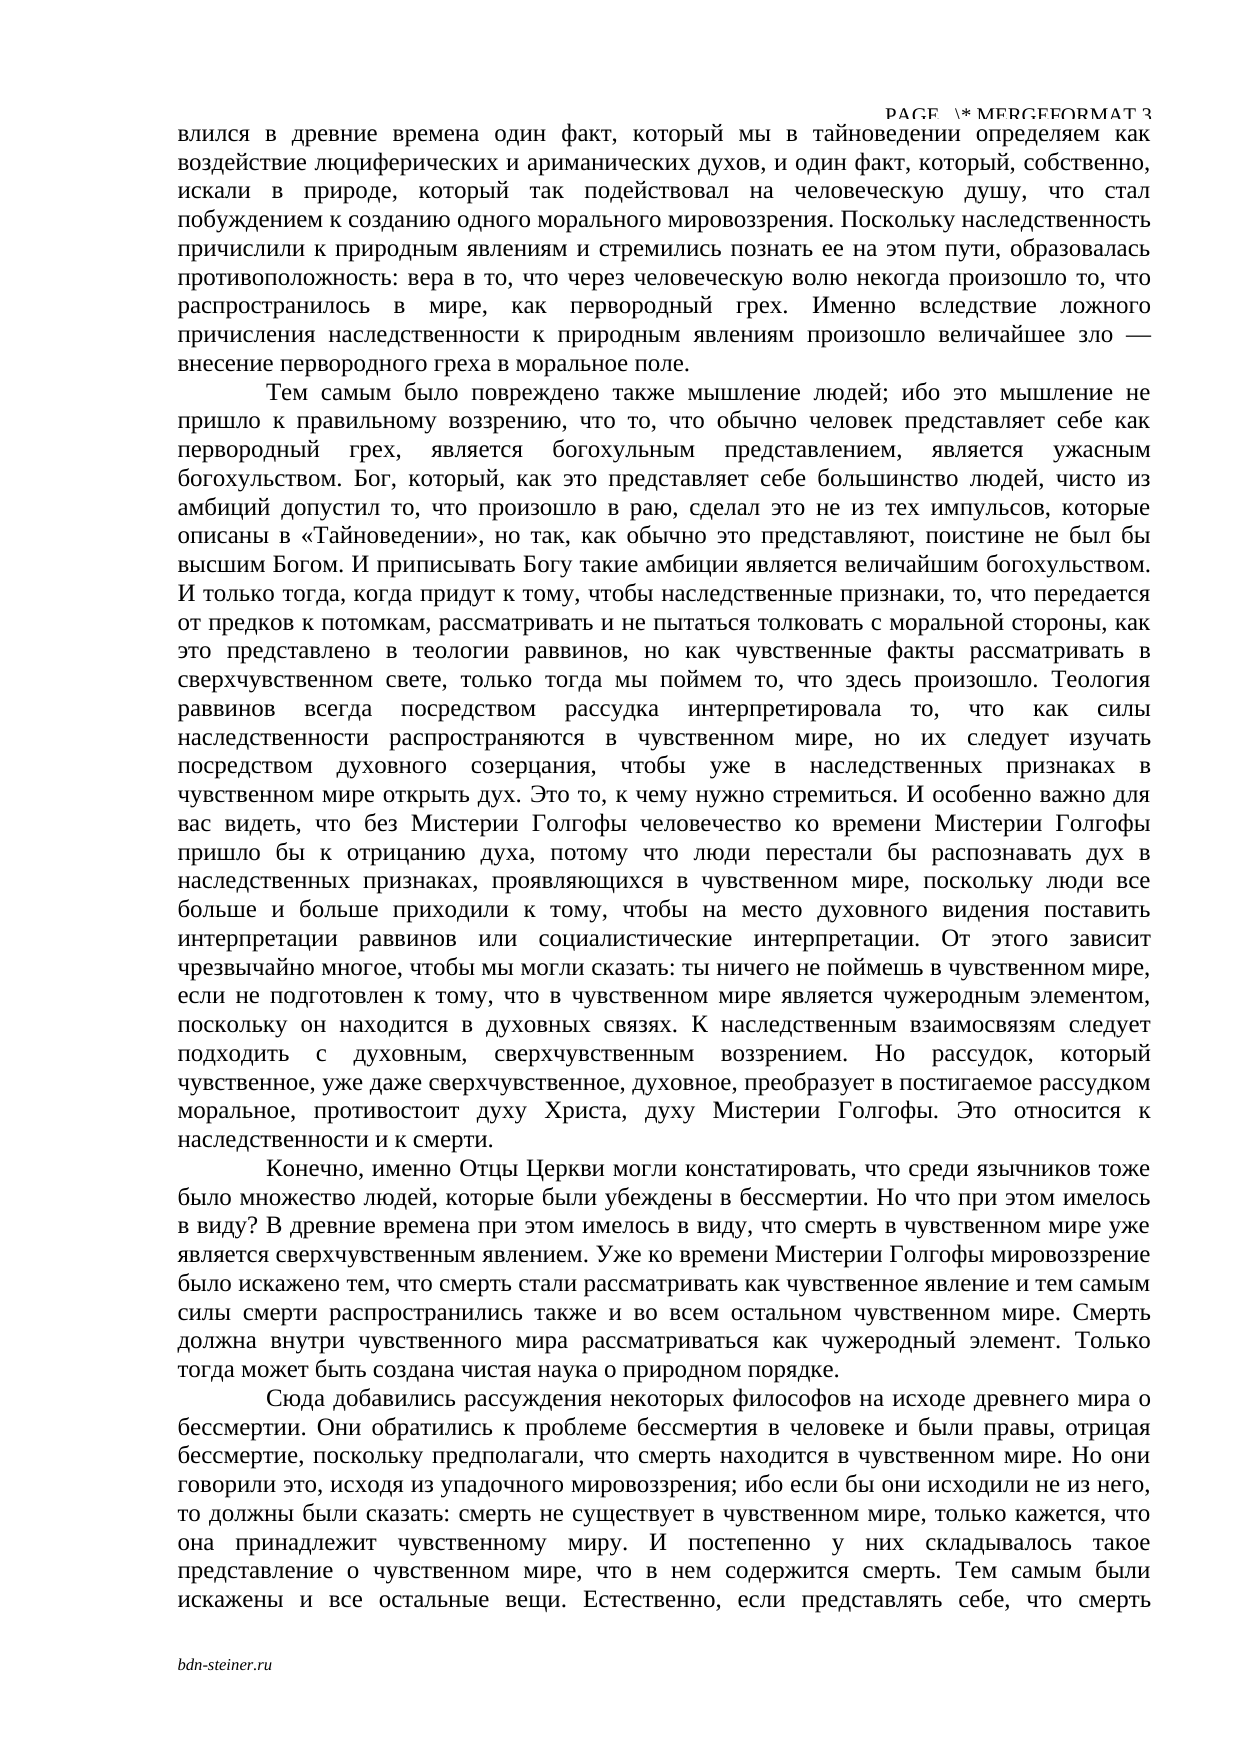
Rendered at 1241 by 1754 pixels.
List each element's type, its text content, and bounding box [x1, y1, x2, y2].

text Сюда добавились рассуждения некоторых философов на исходе древнего мира о бессмертии. Они обратились к проблеме бессмертия в человеке и были правы, отрицая бессмертие, поскольку предполагали, что смерть находится в чувственном мире. Но они говорили это, исходя из упадочного мировоззрения; ибо если бы они исходили не из него, то должны были сказать: смерть не существует в чувственном мире, только кажется, что она принадлежит чувственному миру. И постепенно у них складывалось такое представление о чувственном мире, что в нем содержится смерть. Тем самым были искажены и все остальные вещи. Естественно, если представлять себе, что смерть [177, 1383, 1152, 1613]
text влился в древние времена один факт, который мы в тайноведении определяем как воздействие люциферических и ариманических духов, и один факт, который, собственно, искали в природе, который так подействовал на человеческую душу, что стал побуждением к созданию одного морального мировоззрения. Поскольку наследственность причислили к природным явлениям и стремились познать ее на этом пути, образовалась противоположность: вера в то, что через человеческую волю некогда произошло то, что распространилось в мире, как первородный грех. Именно вследствие ложного причисления наследственности к природным явлениям произошло величайшее зло — внесение первородного греха в моральное поле. [177, 118, 1152, 377]
text Тем самым было повреждено также мышление людей; ибо это мышление не пришло к правильному воззрению, что то, что обычно человек представляет себе как первородный грех, является богохульным представлением, является ужасным богохульством. Бог, который, как это представляет себе большинство людей, чисто из амбиций допустил то, что произошло в раю, сделал это не из тех импульсов, которые описаны в «Тайноведении», но так, как обычно это представляют, поистине не был бы высшим Богом. И приписывать Богу такие амбиции является величайшим богохульством. И только тогда, когда придут к тому, чтобы наследственные признаки, то, что передается от предков к потомкам, рассматривать и не пытаться толковать с моральной стороны, как это представлено в теологии раввинов, но как чувственные факты рассматривать в сверхчувственном свете, только тогда мы поймем то, что здесь произошло. Теология раввинов всегда посредством рассудка интерпретировала то, что как силы наследственности распространяются в чувственном мире, но их следует изучать посредством духовного созерцания, чтобы уже в наследственных признаках в чувственном мире открыть дух. Это то, к чему нужно стремиться. И особенно важно для вас видеть, что без Мистерии Голгофы человечество ко времени Мистерии Голгофы пришло бы к отрицанию духа, потому что люди перестали бы распознавать дух в наследственных признаках, проявляющихся в чувственном мире, поскольку люди все больше и больше приходили к тому, чтобы на место духовного видения поставить интерпретации раввинов или социалистические интерпретации. От этого зависит чрезвычайно многое, чтобы мы могли сказать: ты ничего не поймешь в чувственном мире, если не подготовлен к тому, что в чувственном мире является чужеродным элементом, поскольку он находится в духовных связях. К наследственным взаимосвязям следует подходить с духовным, сверхчувственным воззрением. Но рассудок, который чувственное, уже даже сверхчувственное, духовное, преобразует в постигаемое рассудком моральное, противостоит духу Христа, духу Мистерии Голгофы. Это относится к наследственности и к смерти. [177, 377, 1152, 1153]
text Конечно, именно Отцы Церкви могли констатировать, что среди язычников тоже было множество людей, которые были убеждены в бессмертии. Но что при этом имелось в виду? В древние времена при этом имелось в виду, что смерть в чувственном мире уже является сверхчувственным явлением. Уже ко времени Мистерии Голгофы мировоззрение было искажено тем, что смерть стали рассматривать как чувственное явление и тем самым силы смерти распространились также и во всем остальном чувственном мире. Смерть должна внутри чувственного мира рассматриваться как чужеродный элемент. Только тогда может быть создана чистая наука о природном порядке. [177, 1153, 1152, 1383]
